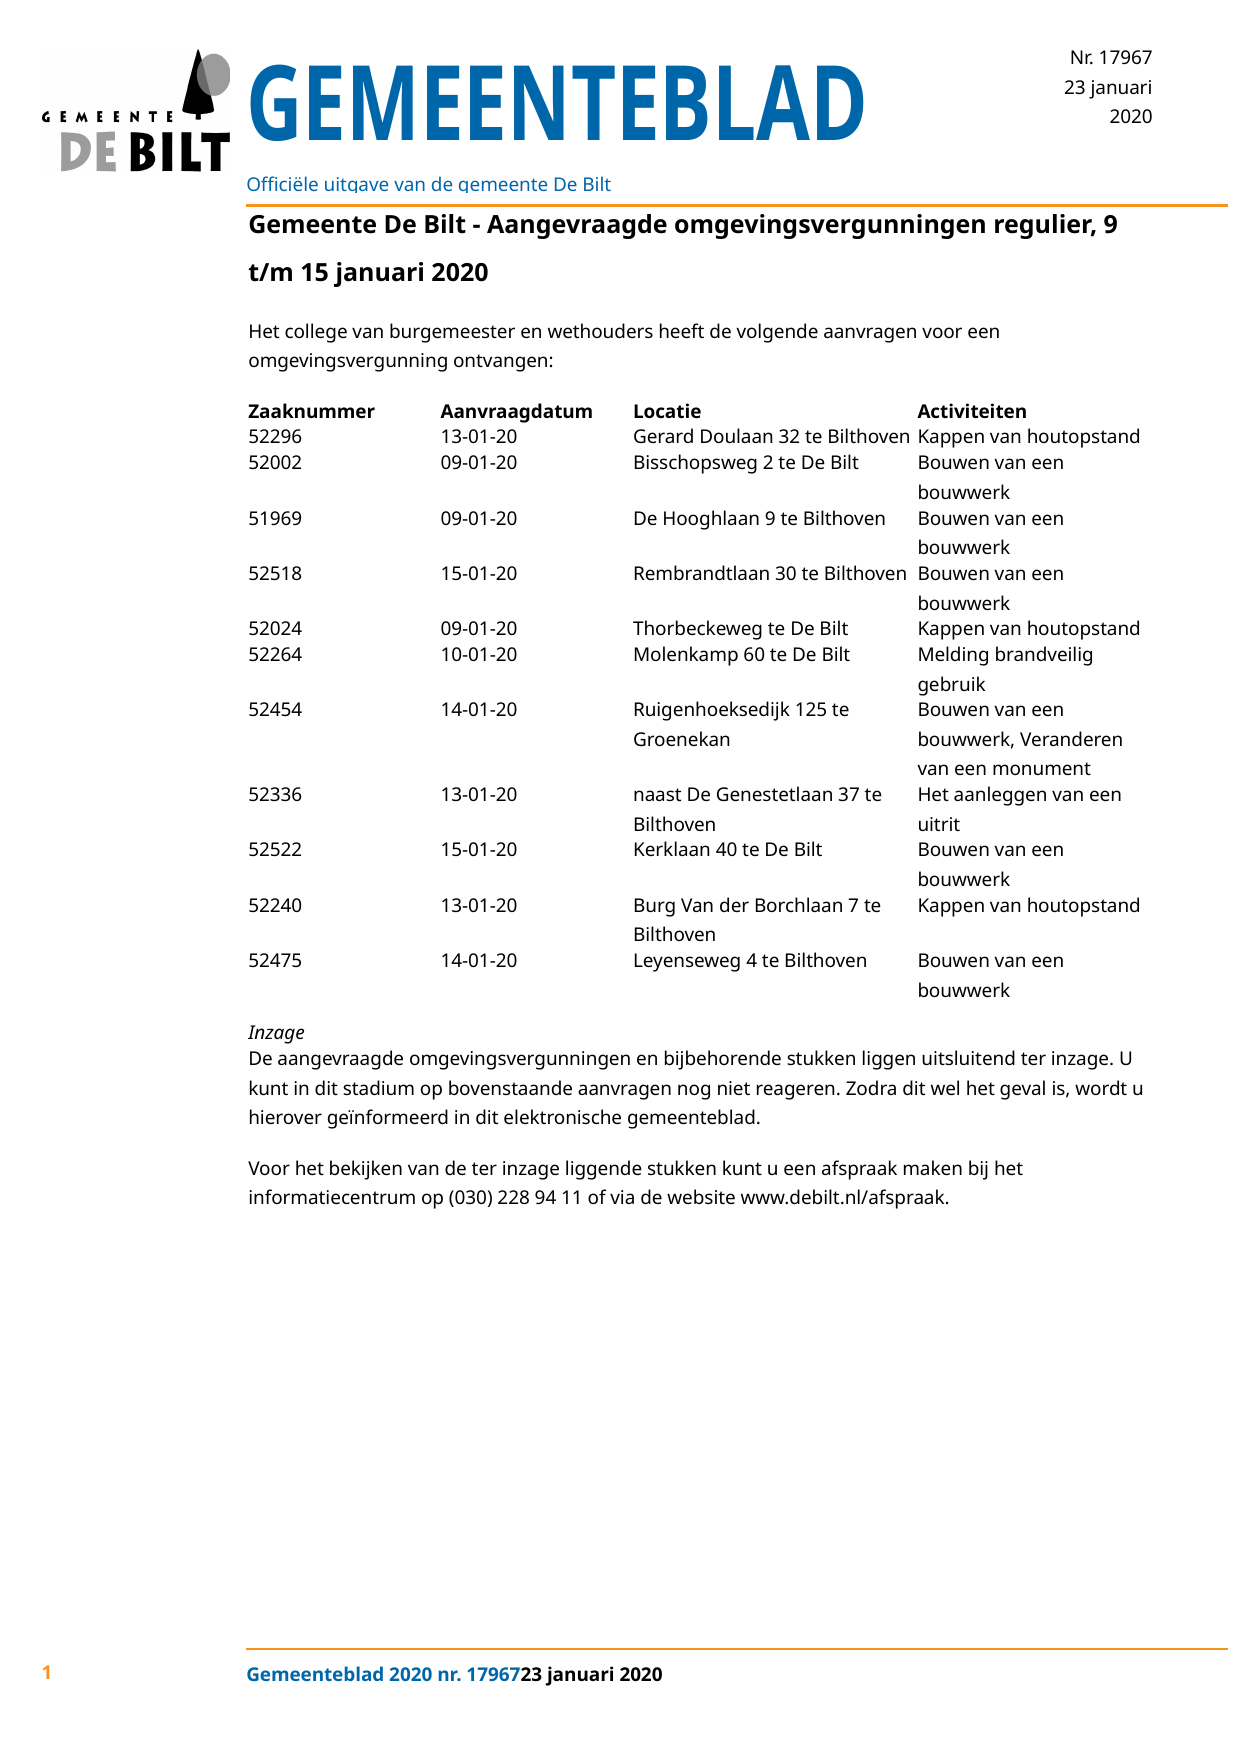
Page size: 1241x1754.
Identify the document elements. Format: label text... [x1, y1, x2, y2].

table_cell Ruigenhoeksedijk 125 te Groenekan [633, 696, 917, 781]
table_cell Kappen van houtopstand [917, 615, 1152, 641]
table_cell 13-01-20 [440, 424, 633, 449]
table_cell 09-01-20 [440, 450, 633, 505]
table_cell 52475 [248, 947, 440, 1003]
table_cell 15-01-20 [440, 837, 633, 892]
table_cell 14-01-20 [440, 696, 633, 781]
table_cell Molenkamp 60 te De Bilt [633, 641, 917, 696]
table_cell 52454 [248, 696, 440, 781]
table_cell 10-01-20 [440, 641, 633, 696]
table_cell Bouwen van een bouwwerk [917, 947, 1152, 1003]
table_cell Bouwen van een bouwwerk [917, 560, 1152, 615]
table_header Locatie [633, 398, 917, 424]
table_cell 52264 [248, 641, 440, 696]
table_cell 52522 [248, 837, 440, 892]
table_cell Melding brandveilig gebruik [917, 641, 1152, 696]
table_cell 13-01-20 [440, 781, 633, 837]
table_cell 09-01-20 [440, 615, 633, 641]
table_cell Thorbeckeweg te De Bilt [633, 615, 917, 641]
table_cell De Hooghlaan 9 te Bilthoven [633, 505, 917, 560]
table_header Activiteiten [917, 398, 1152, 424]
table_cell 52024 [248, 615, 440, 641]
table_cell Kappen van houtopstand [917, 892, 1152, 947]
text De aangevraagde omgevingsvergunningen en bijbehorende stukken liggen uitsluitend ter inzage. U kunt in dit stadium op bovenstaande aanvragen nog niet reageren. Zodra dit wel het geval is, wordt u hierover geïnformeerd in dit elektronische gemeenteblad. [248, 1045, 1152, 1130]
table_cell Gerard Doulaan 32 te Bilthoven [633, 424, 917, 449]
table_cell Bouwen van een bouwwerk [917, 837, 1152, 892]
table_cell Het aanleggen van een uitrit [917, 781, 1152, 837]
table_cell 51969 [248, 505, 440, 560]
table_cell 52296 [248, 424, 440, 449]
table_header Aanvraagdatum [440, 398, 633, 424]
table_cell naast De Genestetlaan 37 te Bilthoven [633, 781, 917, 837]
text Inzage [248, 1019, 1152, 1045]
table_cell 15-01-20 [440, 560, 633, 615]
table_cell 13-01-20 [440, 892, 633, 947]
table_cell Kappen van houtopstand [917, 424, 1152, 449]
table_cell Burg Van der Borchlaan 7 te Bilthoven [633, 892, 917, 947]
table_cell Kerklaan 40 te De Bilt [633, 837, 917, 892]
text Voor het bekijken van de ter inzage liggende stukken kunt u een afspraak maken bij het informatiecentrum op (030) 228 94 11 of via de website www.debilt.nl/afspraak. [248, 1155, 1152, 1210]
table_cell 14-01-20 [440, 947, 633, 1003]
table_header Zaaknummer [248, 398, 440, 424]
table_cell Leyenseweg 4 te Bilthoven [633, 947, 917, 1003]
table_cell 09-01-20 [440, 505, 633, 560]
table_cell Bouwen van een bouwwerk [917, 450, 1152, 505]
text Gemeente De Bilt - Aangevraagde omgevingsvergunningen regulier, 9 t/m 15 januari 2020 [248, 207, 1152, 288]
table_cell Bouwen van een bouwwerk, Veranderen van een monument [917, 696, 1152, 781]
table_cell Bisschopsweg 2 te De Bilt [633, 450, 917, 505]
text Het college van burgemeester en wethouders heeft de volgende aanvragen voor een omgevingsvergunning ontvangen: [248, 318, 1152, 373]
table_cell 52336 [248, 781, 440, 837]
table_cell Bouwen van een bouwwerk [917, 505, 1152, 560]
picture [41, 47, 231, 172]
table_cell 52240 [248, 892, 440, 947]
table_cell 52002 [248, 450, 440, 505]
table_cell 52518 [248, 560, 440, 615]
table_cell Rembrandtlaan 30 te Bilthoven [633, 560, 917, 615]
